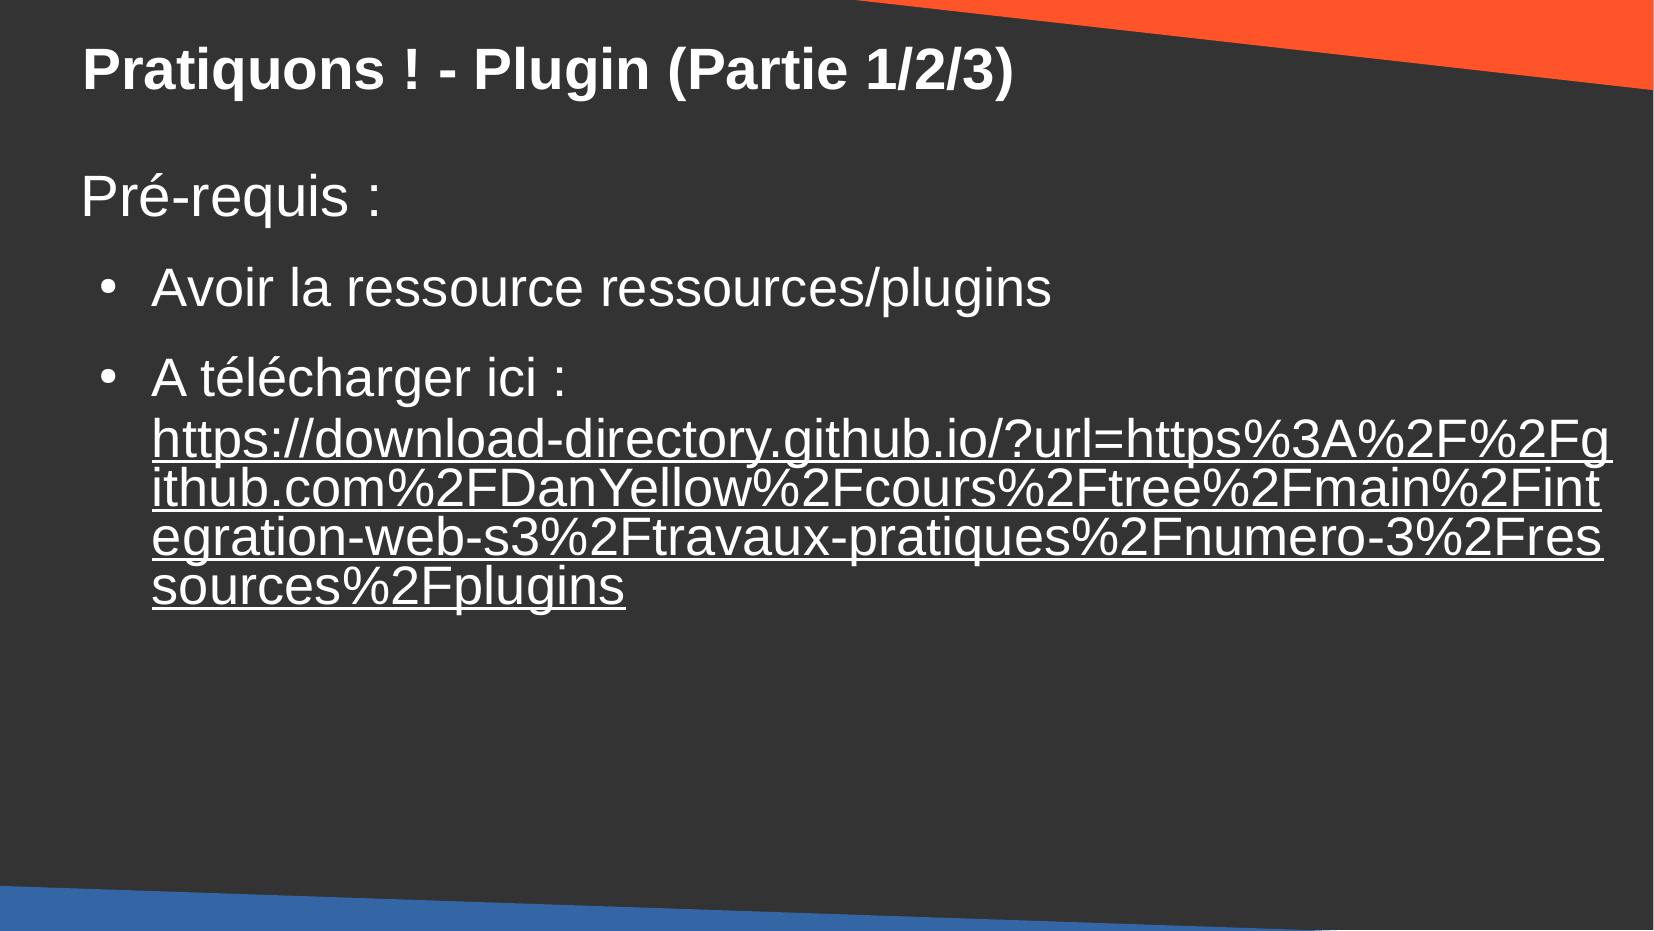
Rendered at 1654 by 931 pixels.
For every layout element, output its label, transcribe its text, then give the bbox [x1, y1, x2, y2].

title Pratiquons ! - Plugin (Partie 1/2/3) [82, 37, 1571, 114]
list Pré-requis : Avoir la ressource ressources/plugins A télécharger ici : https://download-directory.github.io/?url=https%3A%2F%2Fgithub.com%2FDanYellow%2Fcours%2Ftree%2Fmain%2Fintegration-web-s3%2Ftravaux-pratiques%2Fnumero-3%2Fressources%2Fplugins [80, 163, 1620, 686]
text_box [0, 885, 1337, 931]
text_box [855, 0, 1654, 91]
